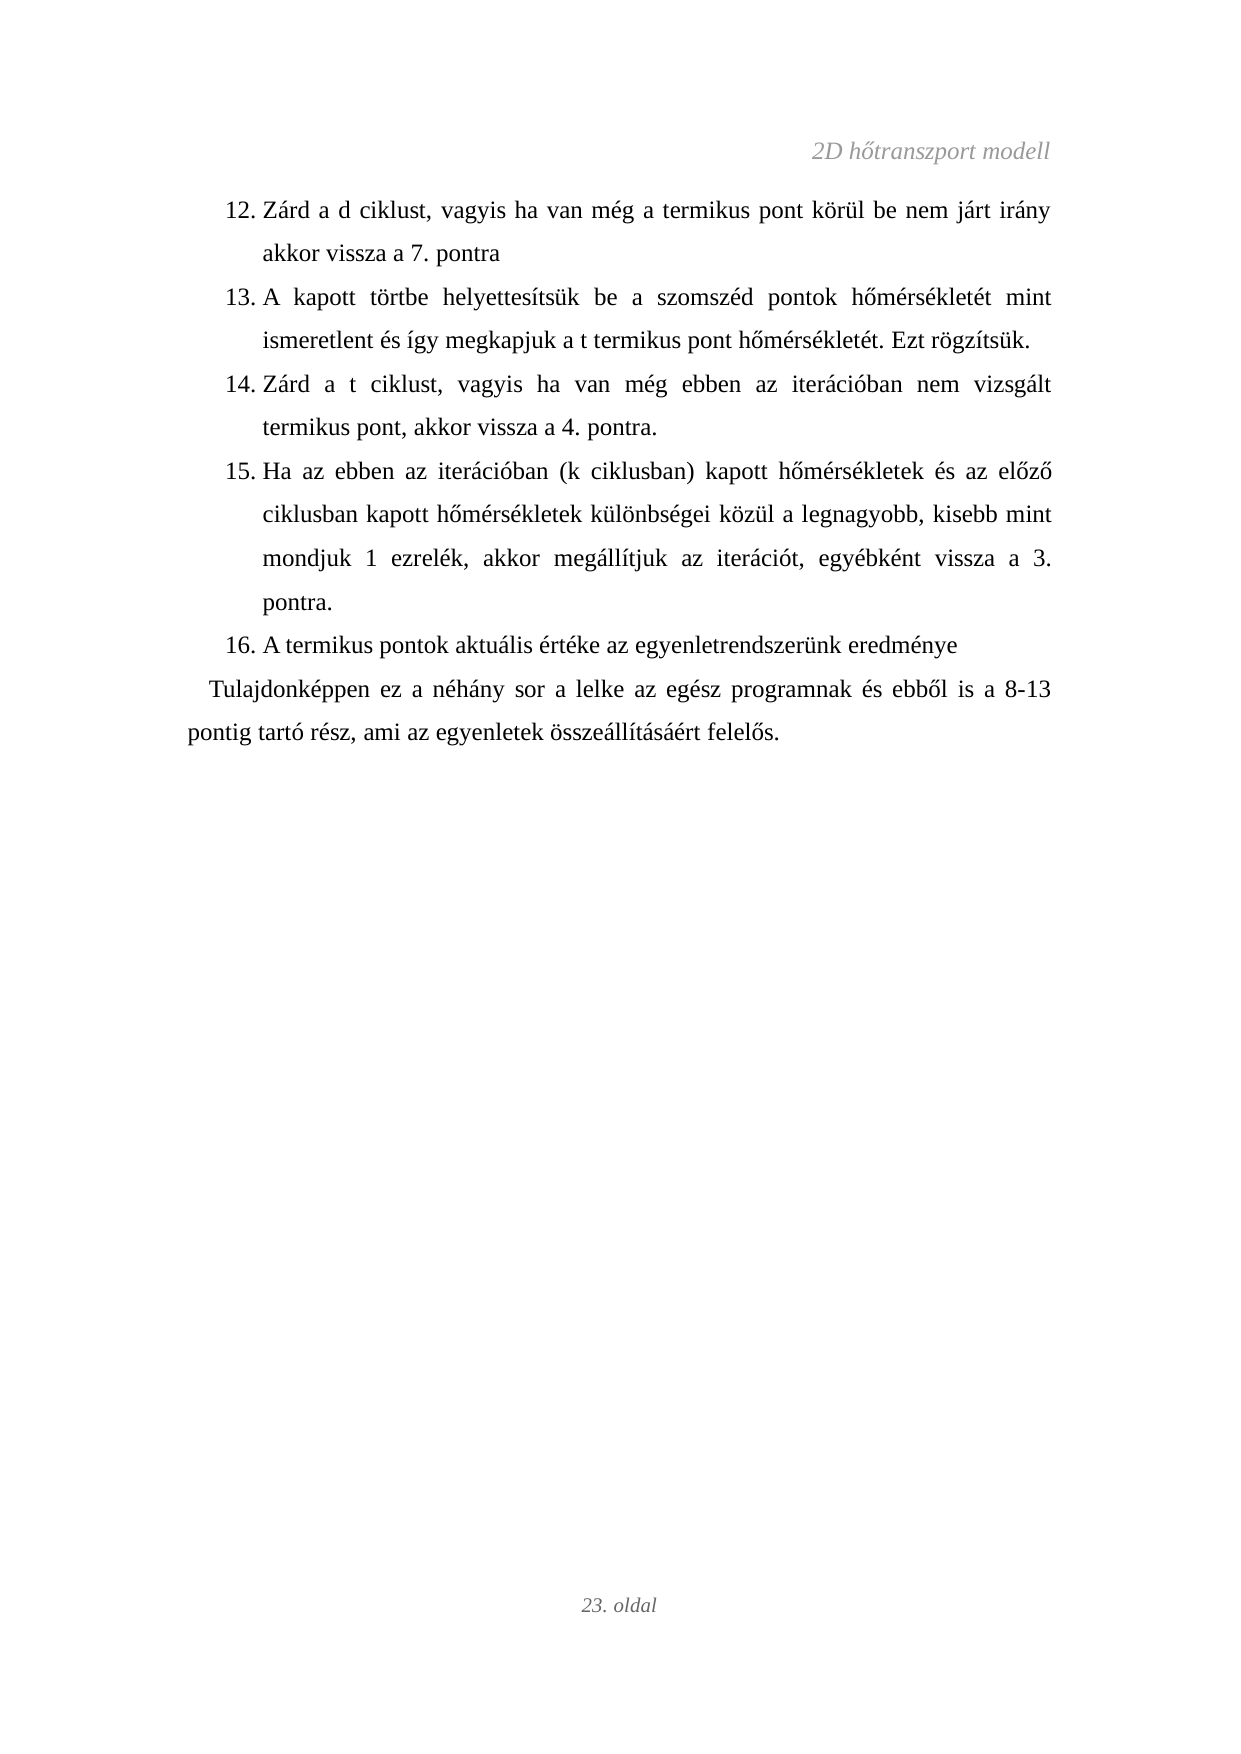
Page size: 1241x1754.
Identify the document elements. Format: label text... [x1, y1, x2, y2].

list Ha az ebben az iterációban (k ciklusban) kapott hőmérsékletek és az előző ciklusban kapott hőmérsékletek különbségei közül a legnagyobb, kisebb mint mondjuk 1 ezrelék, akkor megállítjuk az iterációt, egyébként vissza a 3. pontra. [225, 456, 1053, 615]
list Zárd a d ciklust, vagyis ha van még a termikus pont körül be nem járt irány akkor vissza a 7. pontra [225, 194, 1053, 267]
list Zárd a t ciklust, vagyis ha van még ebben az iterációban nem vizsgált termikus pont, akkor vissza a 4. pontra. [225, 369, 1053, 441]
text Tulajdonképpen ez a néhány sor a lelke az egész programnak és ebből is a 8-13 pontig tartó rész, ami az egyenletek összeállításáért felelős. [187, 673, 1053, 746]
list A termikus pontok aktuális értéke az egyenletrendszerünk eredménye [225, 630, 1053, 659]
list A kapott törtbe helyettesítsük be a szomszéd pontok hőmérsékletét mint ismeretlent és így megkapjuk a t termikus pont hőmérsékletét. Ezt rögzítsük. [225, 282, 1053, 354]
